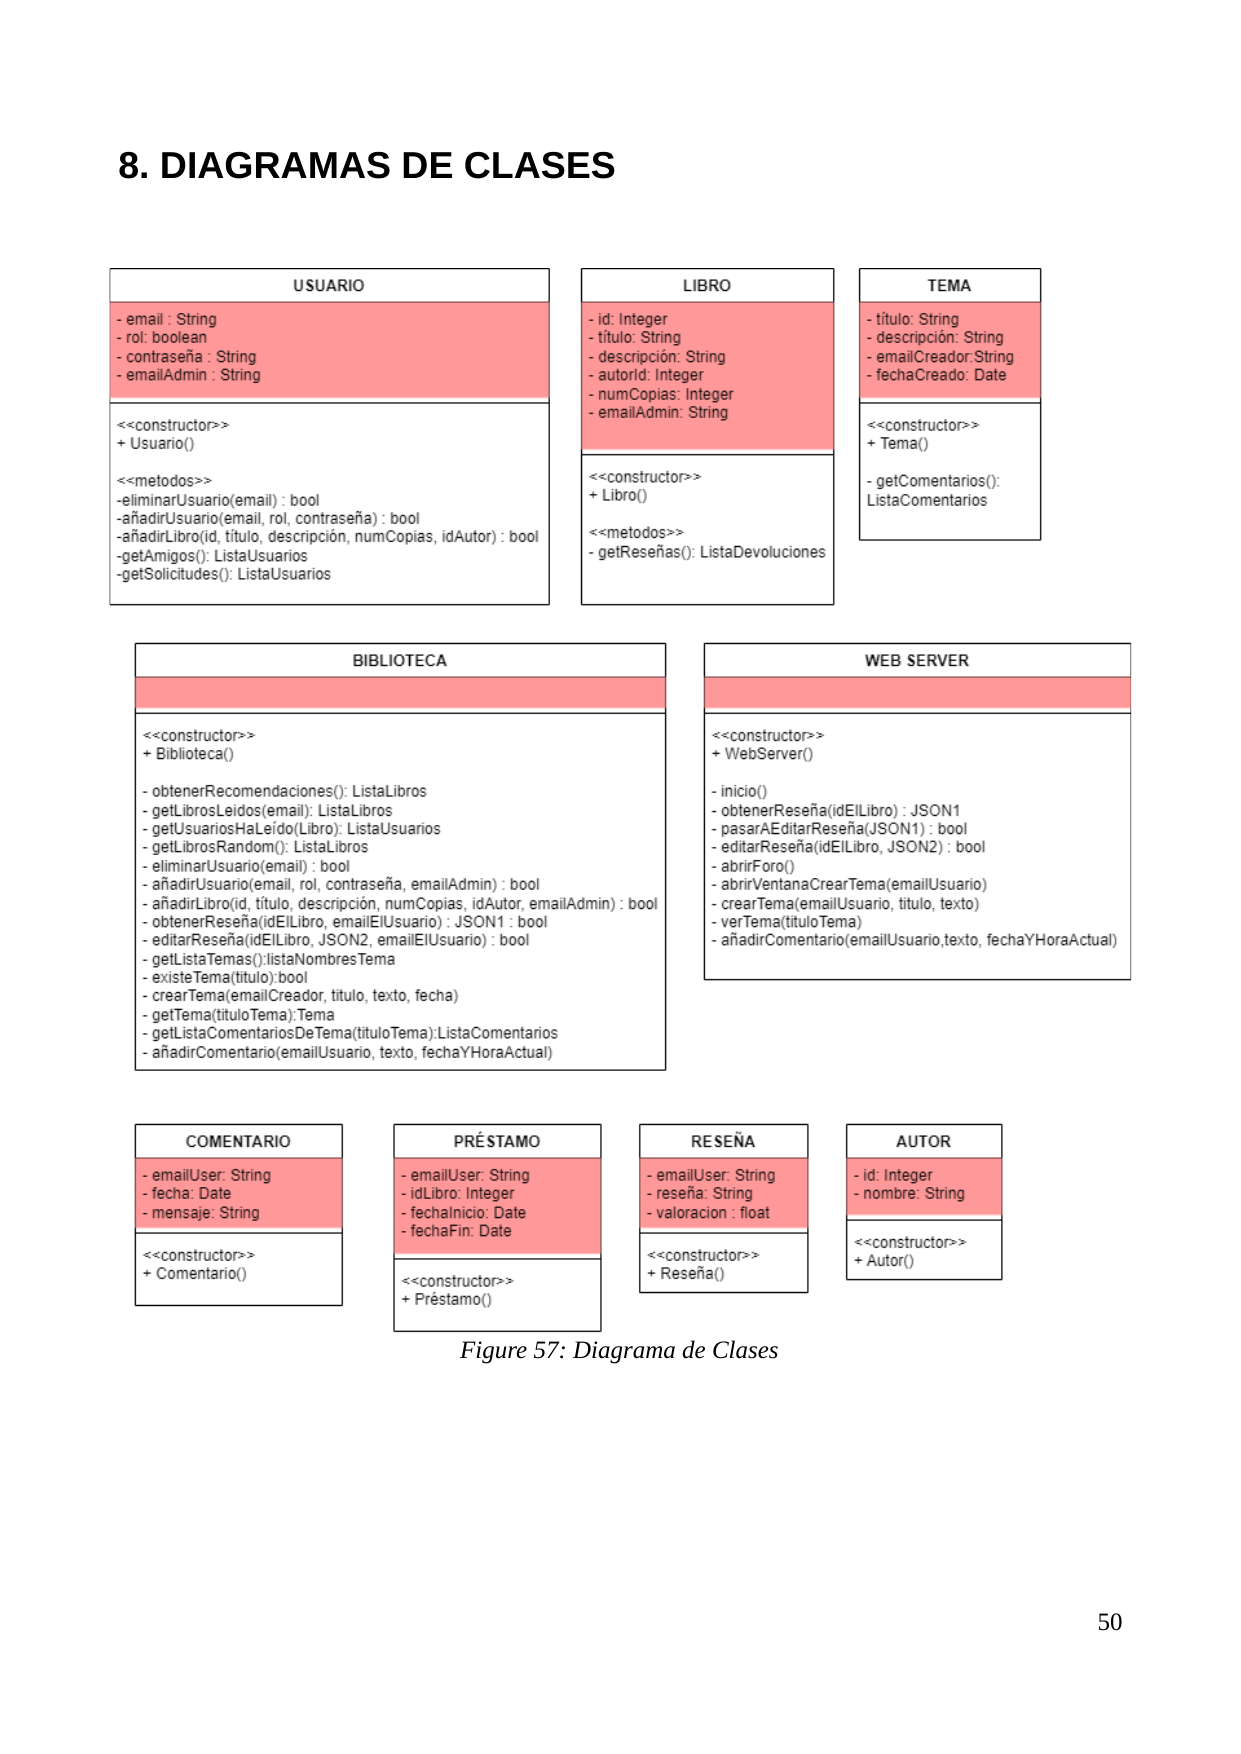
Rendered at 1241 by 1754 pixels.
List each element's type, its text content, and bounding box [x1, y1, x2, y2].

subtitle 8. DIAGRAMAS DE CLASES [118, 143, 1122, 186]
text Figure 57: Diagrama de Clases [109, 1336, 1131, 1364]
picture [109, 268, 1132, 1336]
